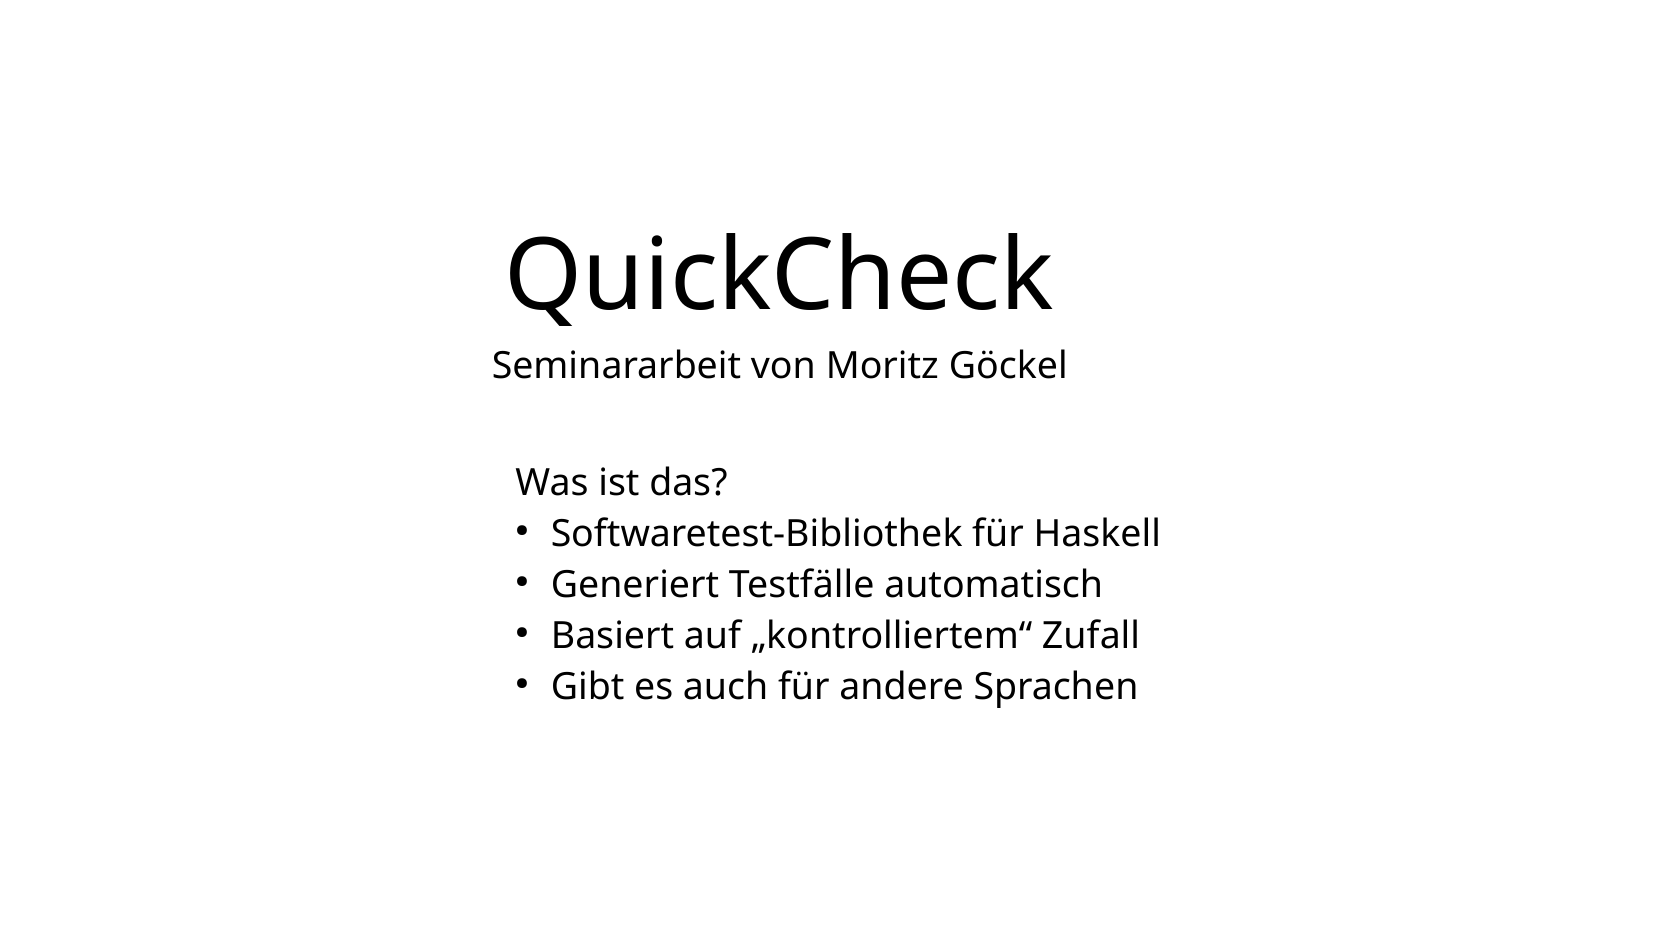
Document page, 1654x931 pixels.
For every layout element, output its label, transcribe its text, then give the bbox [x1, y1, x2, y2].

text_box QuickCheck Seminararbeit von Moritz Göckel [477, 194, 1127, 397]
text_box Was ist das? Softwaretest-Bibliothek für Haskell Generiert Testfälle automatisch Basiert auf „kontrolliertem“ Zufall Gibt es auch für andere Sprachen [500, 448, 1258, 923]
